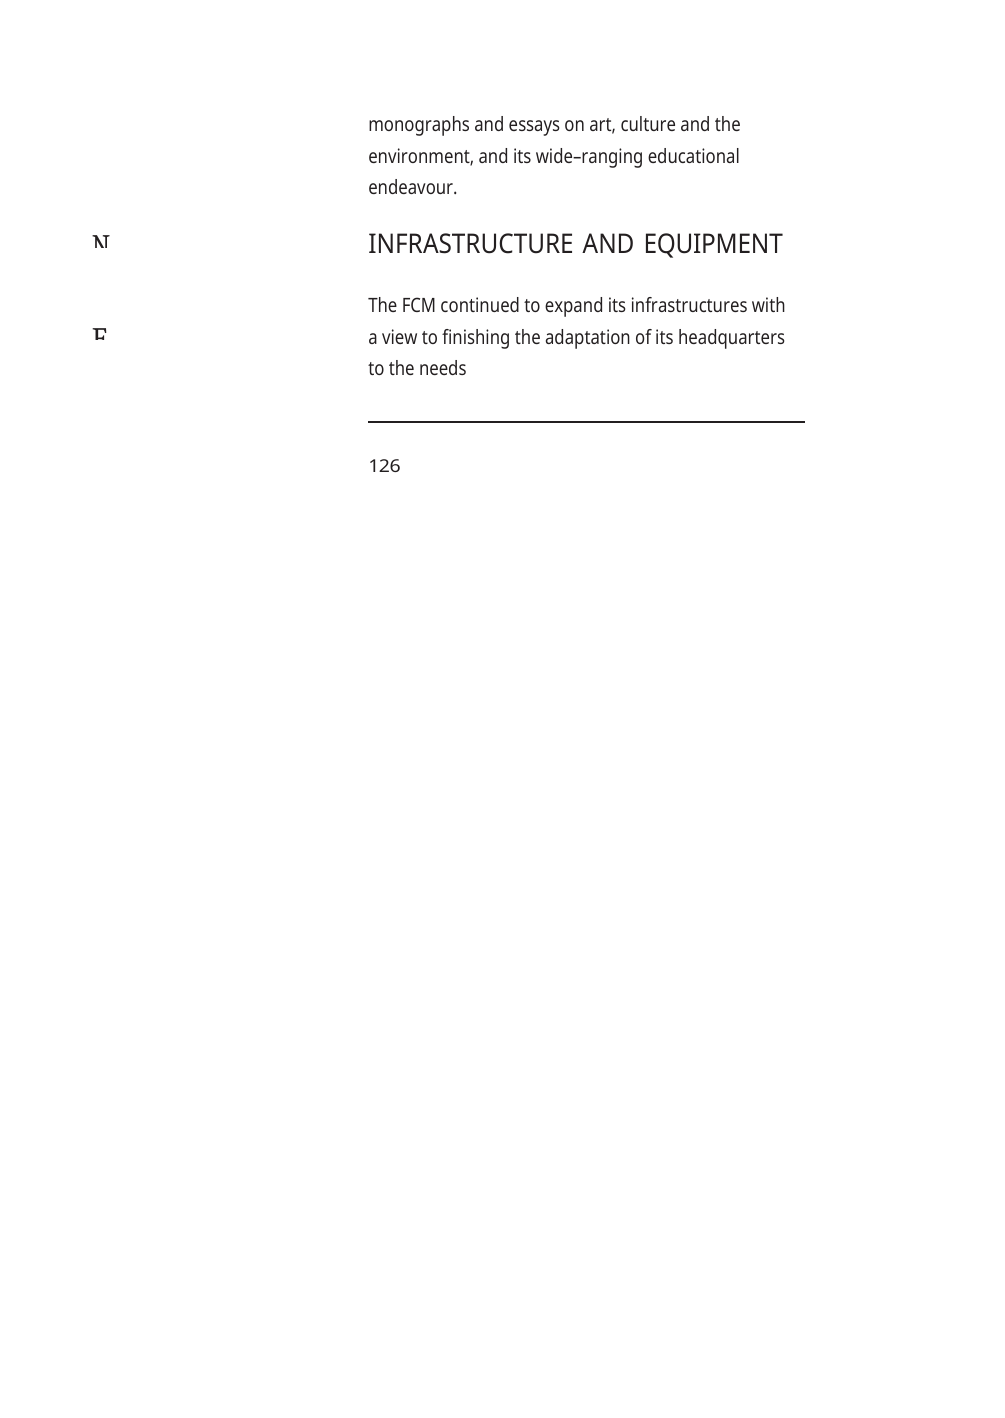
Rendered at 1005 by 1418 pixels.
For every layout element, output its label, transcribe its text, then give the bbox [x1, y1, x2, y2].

text E [92, 321, 130, 339]
subtitle INFRASTRUCTURE AND EQUIPMENT [368, 224, 960, 261]
text N [92, 228, 130, 248]
text The FCM continued to expand its infrastructures with a view to finishing the adaptation of its headquarters to the needs [368, 291, 793, 381]
text 126 [368, 454, 960, 478]
text monographs and essays on art, culture and the environment, and its wide–ranging educational endeavour. [368, 110, 803, 201]
subtitle [89, 227, 130, 248]
